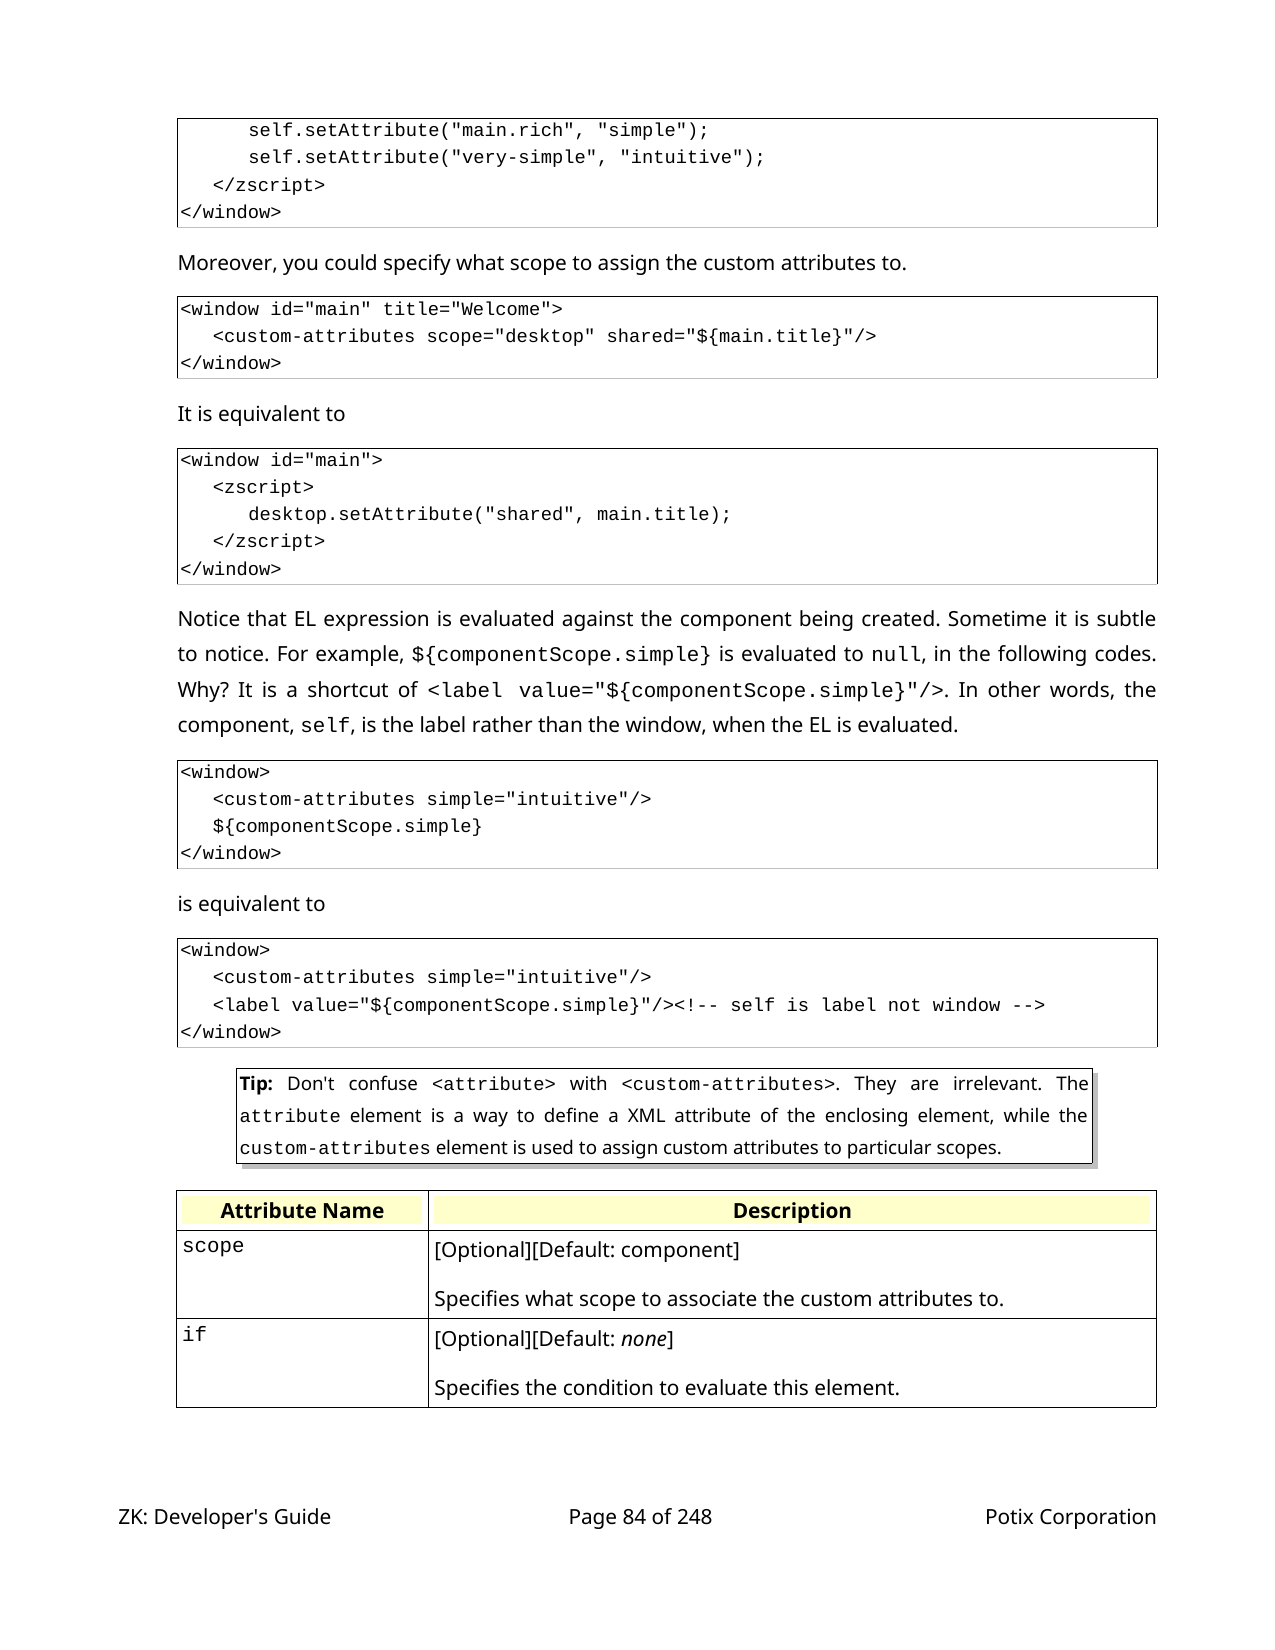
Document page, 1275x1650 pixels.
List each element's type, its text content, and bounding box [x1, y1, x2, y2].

table_cell [Optional][Default: none] Specifies the condition to evaluate this element. [429, 1319, 1156, 1407]
table_cell [Optional][Default: component] Specifies what scope to associate the custom attributes to. [429, 1231, 1156, 1318]
text <window> [178, 761, 1157, 784]
table_cell scope [177, 1231, 428, 1318]
text <custom-attributes simple="intuitive"/> [178, 787, 1157, 811]
text </zscript> [178, 529, 1157, 553]
text Notice that EL expression is evaluated against the component being created. Sometime it is subtle to notice. For example, ${componentScope.simple} is evaluated to null, in the following codes. Why? It is a shortcut of <label value="${componentScope.simple}"/>. In other words, the component, self, is the label rather than the window, when the EL is evaluated. [177, 604, 1157, 739]
text Moreover, you could specify what scope to assign the custom attributes to. [177, 248, 1157, 276]
text <zscript> [178, 475, 1157, 499]
text self.setAttribute("very-simple", "intuitive"); [178, 145, 1157, 169]
table_cell if [177, 1319, 428, 1407]
text </window> [178, 351, 1157, 378]
text <label value="${componentScope.simple}"/><!-- self is label not window --> [178, 992, 1157, 1017]
text desktop.setAttribute("shared", main.title); [178, 502, 1157, 526]
text </window> [178, 1019, 1157, 1047]
text </window> [178, 841, 1157, 868]
text is equivalent to [177, 889, 1157, 917]
text </window> [178, 200, 1157, 227]
text </window> [178, 556, 1157, 584]
text </zscript> [178, 172, 1157, 197]
text self.setAttribute("main.rich", "simple"); [178, 119, 1157, 142]
table_header Attribute Name [177, 1191, 428, 1230]
text ${componentScope.simple} [178, 814, 1157, 838]
text <custom-attributes scope="desktop" shared="${main.title}"/> [178, 324, 1157, 348]
table_header Description [429, 1191, 1156, 1230]
text <window id="main" title="Welcome"> [178, 297, 1157, 321]
text Tip: Don't confuse <attribute> with <custom-attributes>. They are irrelevant. The attribute element is a way to define a XML attribute of the enclosing element, while the custom-attributes element is used to assign custom attributes to particular scopes. [237, 1069, 1092, 1163]
text <custom-attributes simple="intuitive"/> [178, 965, 1157, 989]
text <window id="main"> [178, 449, 1157, 472]
text It is equivalent to [177, 399, 1157, 427]
text <window> [178, 939, 1157, 962]
